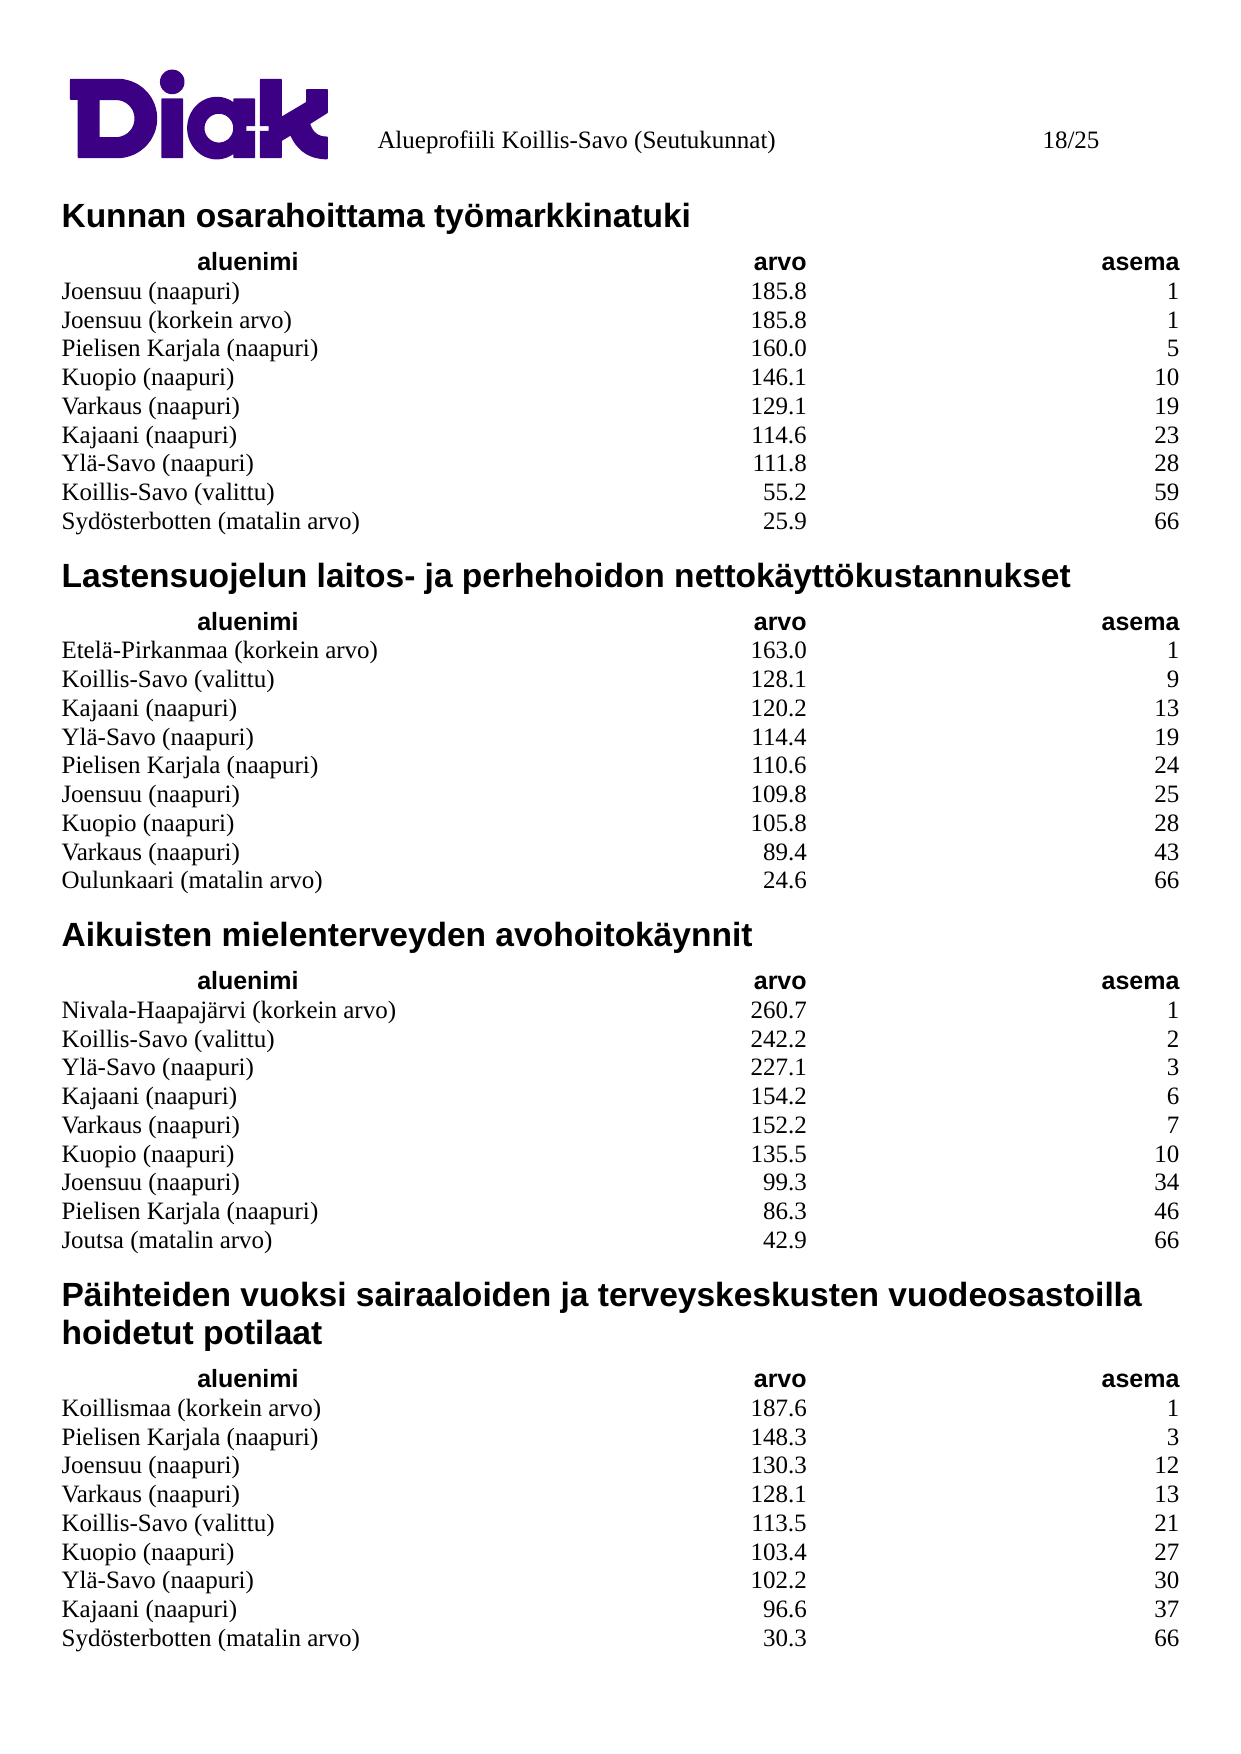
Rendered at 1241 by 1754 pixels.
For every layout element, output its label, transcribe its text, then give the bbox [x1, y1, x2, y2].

table_header arvo [434, 247, 806, 276]
table_cell Kajaani (naapuri) [61, 1594, 434, 1623]
table_cell Koillis-Savo (valittu) [61, 664, 434, 693]
table_cell Ylä-Savo (naapuri) [61, 1566, 434, 1594]
table_cell 1 [806, 995, 1179, 1024]
table_cell 66 [806, 506, 1179, 535]
table_header arvo [434, 1364, 806, 1393]
table_cell Varkaus (naapuri) [61, 391, 434, 420]
table_cell 66 [806, 1225, 1179, 1254]
table_cell 163.0 [434, 636, 806, 664]
subtitle Lastensuojelun laitos- ja perhehoidon nettokäyttökustannukset [61, 556, 1179, 594]
table_cell 242.2 [434, 1024, 806, 1052]
table_cell Kuopio (naapuri) [61, 1537, 434, 1566]
table_cell 185.8 [434, 305, 806, 333]
table_cell 102.2 [434, 1566, 806, 1594]
table_cell 24.6 [434, 866, 806, 894]
table_cell 109.8 [434, 779, 806, 808]
table_cell 110.6 [434, 751, 806, 779]
table_cell 99.3 [434, 1168, 806, 1196]
table_cell Kuopio (naapuri) [61, 1139, 434, 1167]
table_cell 185.8 [434, 276, 806, 305]
table_cell Joensuu (korkein arvo) [61, 305, 434, 333]
table_cell Oulunkaari (matalin arvo) [61, 866, 434, 894]
table_cell Koillis-Savo (valittu) [61, 1508, 434, 1537]
table_cell 13 [806, 693, 1179, 722]
table_cell Ylä-Savo (naapuri) [61, 722, 434, 751]
table_cell 152.2 [434, 1110, 806, 1139]
table_cell 46 [806, 1196, 1179, 1225]
table_cell 27 [806, 1537, 1179, 1566]
subtitle Päihteiden vuoksi sairaaloiden ja terveyskeskusten vuodeosastoilla hoidetut potilaat [61, 1274, 1179, 1352]
table_cell 12 [806, 1451, 1179, 1479]
table_cell 59 [806, 477, 1179, 506]
table_cell 6 [806, 1081, 1179, 1110]
table_cell Varkaus (naapuri) [61, 1110, 434, 1139]
table_header aluenimi [61, 966, 434, 995]
table_cell 9 [806, 664, 1179, 693]
table_cell 130.3 [434, 1451, 806, 1479]
table_cell 23 [806, 420, 1179, 448]
table_cell Pielisen Karjala (naapuri) [61, 1422, 434, 1451]
table_cell 5 [806, 334, 1179, 362]
table_cell 37 [806, 1594, 1179, 1623]
table_cell 28 [806, 808, 1179, 837]
table_cell 86.3 [434, 1196, 806, 1225]
table_cell 120.2 [434, 693, 806, 722]
table_cell Joensuu (naapuri) [61, 779, 434, 808]
table_cell Pielisen Karjala (naapuri) [61, 751, 434, 779]
table_cell Nivala-Haapajärvi (korkein arvo) [61, 995, 434, 1024]
table_cell 19 [806, 722, 1179, 751]
table_cell Kajaani (naapuri) [61, 693, 434, 722]
table_cell Varkaus (naapuri) [61, 837, 434, 866]
table_cell 24 [806, 751, 1179, 779]
table_header arvo [434, 966, 806, 995]
table_cell 1 [806, 305, 1179, 333]
table_cell 1 [806, 1393, 1179, 1422]
table_header asema [806, 607, 1179, 636]
table_cell 28 [806, 449, 1179, 477]
subtitle Kunnan osarahoittama työmarkkinatuki [61, 196, 1179, 235]
table_cell Ylä-Savo (naapuri) [61, 449, 434, 477]
table_cell Joensuu (naapuri) [61, 1168, 434, 1196]
table_cell Etelä-Pirkanmaa (korkein arvo) [61, 636, 434, 664]
table_cell 21 [806, 1508, 1179, 1537]
table_header aluenimi [61, 607, 434, 636]
table_cell 111.8 [434, 449, 806, 477]
subtitle Aikuisten mielenterveyden avohoitokäynnit [61, 915, 1179, 954]
table_cell Pielisen Karjala (naapuri) [61, 1196, 434, 1225]
table_cell 1 [806, 636, 1179, 664]
table_cell 30.3 [434, 1623, 806, 1652]
table_cell 25.9 [434, 506, 806, 535]
table_cell 260.7 [434, 995, 806, 1024]
table_cell 114.4 [434, 722, 806, 751]
table_cell Sydösterbotten (matalin arvo) [61, 506, 434, 535]
table_cell 129.1 [434, 391, 806, 420]
table_cell 43 [806, 837, 1179, 866]
table_cell 66 [806, 866, 1179, 894]
table_cell 114.6 [434, 420, 806, 448]
table_cell Koillis-Savo (valittu) [61, 1024, 434, 1052]
table_cell 89.4 [434, 837, 806, 866]
table_cell 96.6 [434, 1594, 806, 1623]
table_cell 66 [806, 1623, 1179, 1652]
table_cell Kuopio (naapuri) [61, 362, 434, 391]
table_cell 42.9 [434, 1225, 806, 1254]
table_cell 3 [806, 1422, 1179, 1451]
table_header aluenimi [61, 1364, 434, 1393]
table_cell Kajaani (naapuri) [61, 420, 434, 448]
table_header asema [806, 1364, 1179, 1393]
table_cell 10 [806, 362, 1179, 391]
table_cell 128.1 [434, 1479, 806, 1508]
table_cell 160.0 [434, 334, 806, 362]
table_cell 30 [806, 1566, 1179, 1594]
table_cell 148.3 [434, 1422, 806, 1451]
table_cell 7 [806, 1110, 1179, 1139]
table_header aluenimi [61, 247, 434, 276]
table_cell 3 [806, 1053, 1179, 1081]
table_cell Joensuu (naapuri) [61, 1451, 434, 1479]
table_cell 113.5 [434, 1508, 806, 1537]
table_cell 187.6 [434, 1393, 806, 1422]
table_cell Sydösterbotten (matalin arvo) [61, 1623, 434, 1652]
table_cell 146.1 [434, 362, 806, 391]
table_cell Koillismaa (korkein arvo) [61, 1393, 434, 1422]
table_cell 128.1 [434, 664, 806, 693]
table_header asema [806, 966, 1179, 995]
table_cell 25 [806, 779, 1179, 808]
table_cell Pielisen Karjala (naapuri) [61, 334, 434, 362]
table_cell Kajaani (naapuri) [61, 1081, 434, 1110]
table_cell 105.8 [434, 808, 806, 837]
table_cell Joensuu (naapuri) [61, 276, 434, 305]
table_cell 13 [806, 1479, 1179, 1508]
table_cell 55.2 [434, 477, 806, 506]
table_cell 2 [806, 1024, 1179, 1052]
table_header asema [806, 247, 1179, 276]
table_cell 19 [806, 391, 1179, 420]
table_cell 103.4 [434, 1537, 806, 1566]
table_header arvo [434, 607, 806, 636]
table_cell Kuopio (naapuri) [61, 808, 434, 837]
table_cell Varkaus (naapuri) [61, 1479, 434, 1508]
table_cell Koillis-Savo (valittu) [61, 477, 434, 506]
table_cell Joutsa (matalin arvo) [61, 1225, 434, 1254]
table_cell 227.1 [434, 1053, 806, 1081]
table_cell 135.5 [434, 1139, 806, 1167]
table_cell 34 [806, 1168, 1179, 1196]
table_cell 1 [806, 276, 1179, 305]
table_cell 10 [806, 1139, 1179, 1167]
table_cell 154.2 [434, 1081, 806, 1110]
table_cell Ylä-Savo (naapuri) [61, 1053, 434, 1081]
